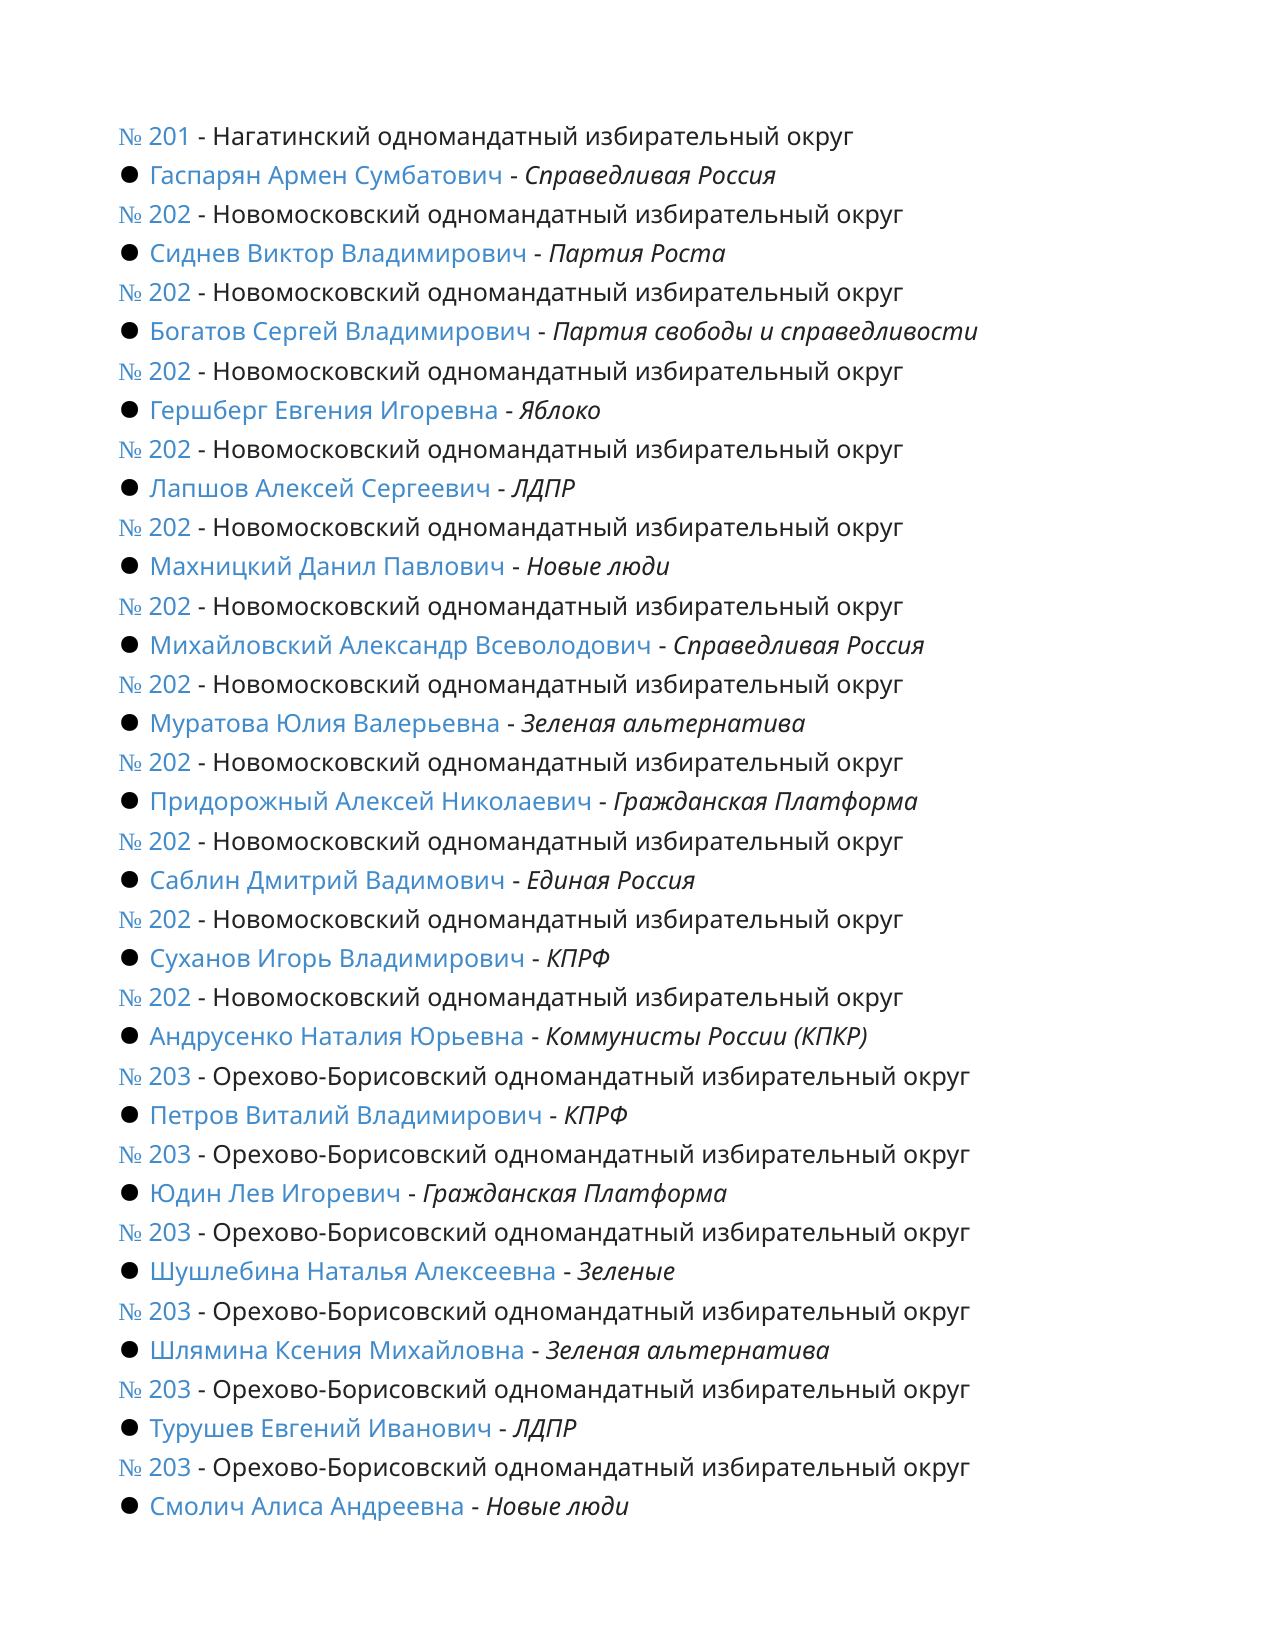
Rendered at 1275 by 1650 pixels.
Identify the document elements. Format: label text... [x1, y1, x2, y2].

list Суханов Игорь Владимирович - КПРФ [120, 941, 1157, 975]
list Лапшов Алексей Сергеевич - ЛДПР [120, 471, 1157, 505]
text № 203 - Орехово-Борисовский одномандатный избирательный округ [118, 1136, 1157, 1171]
text № 203 - Орехово-Борисовский одномандатный избирательный округ [118, 1058, 1157, 1092]
text № 202 - Новомосковский одномандатный избирательный округ [118, 275, 1157, 309]
list Саблин Дмитрий Вадимович - Единая Россия [120, 862, 1157, 896]
list Шлямина Ксения Михайловна - Зеленая альтернатива [120, 1332, 1157, 1366]
list Андрусенко Наталия Юрьевна - Коммунисты России (КПКР) [120, 1019, 1157, 1053]
list Муратова Юлия Валерьевна - Зеленая альтернатива [120, 706, 1157, 740]
text № 201 - Нагатинский одномандатный избирательный округ [118, 118, 1157, 152]
text № 202 - Новомосковский одномандатный избирательный округ [118, 901, 1157, 936]
text № 202 - Новомосковский одномандатный избирательный округ [118, 823, 1157, 857]
list Придорожный Алексей Николаевич - Гражданская Платформа [120, 784, 1157, 818]
list Петров Виталий Владимирович - КПРФ [120, 1097, 1157, 1131]
text № 202 - Новомосковский одномандатный избирательный округ [118, 980, 1157, 1014]
list Смолич Алиса Андреевна - Новые люди [120, 1489, 1157, 1523]
text № 202 - Новомосковский одномандатный избирательный округ [118, 431, 1157, 466]
list Богатов Сергей Владимирович - Партия свободы и справедливости [120, 314, 1157, 348]
text № 203 - Орехово-Борисовский одномандатный избирательный округ [118, 1450, 1157, 1484]
text № 202 - Новомосковский одномандатный избирательный округ [118, 196, 1157, 231]
list Юдин Лев Игоревич - Гражданская Платформа [120, 1176, 1157, 1210]
text № 203 - Орехово-Борисовский одномандатный избирательный округ [118, 1215, 1157, 1249]
text № 202 - Новомосковский одномандатный избирательный округ [118, 745, 1157, 779]
text № 203 - Орехово-Борисовский одномандатный избирательный округ [118, 1293, 1157, 1327]
text № 202 - Новомосковский одномандатный избирательный округ [118, 666, 1157, 701]
text № 202 - Новомосковский одномандатный избирательный округ [118, 353, 1157, 387]
list Гаспарян Армен Сумбатович - Справедливая Россия [120, 157, 1157, 191]
list Шушлебина Наталья Алексеевна - Зеленые [120, 1254, 1157, 1288]
list Гершберг Евгения Игоревна - Яблоко [120, 392, 1157, 426]
list Сиднев Виктор Владимирович - Партия Роста [120, 236, 1157, 270]
text № 203 - Орехово-Борисовский одномандатный избирательный округ [118, 1371, 1157, 1406]
list Турушев Евгений Иванович - ЛДПР [120, 1411, 1157, 1445]
list Махницкий Данил Павлович - Новые люди [120, 549, 1157, 583]
list Михайловский Александр Всеволодович - Справедливая Россия [120, 627, 1157, 661]
text № 202 - Новомосковский одномандатный избирательный округ [118, 588, 1157, 622]
text № 202 - Новомосковский одномандатный избирательный округ [118, 510, 1157, 544]
